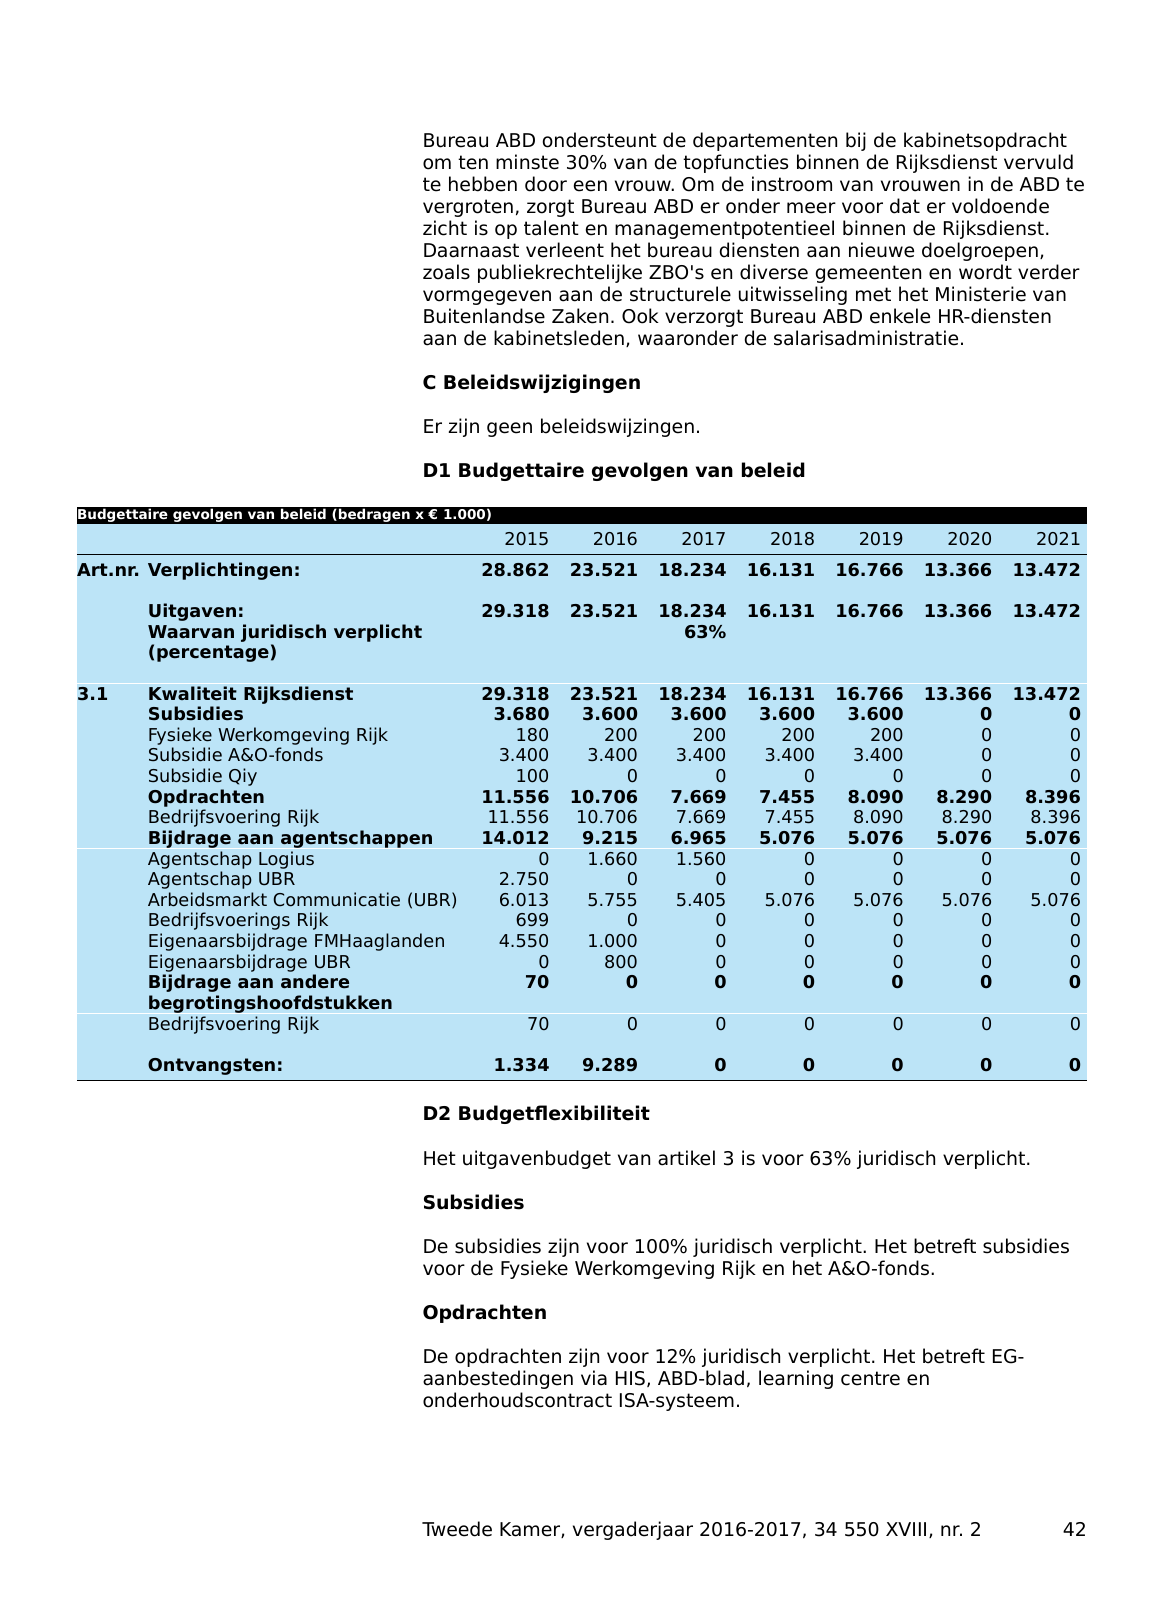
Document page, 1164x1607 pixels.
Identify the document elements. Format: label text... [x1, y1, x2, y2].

table_cell Subsidie Qiy [142, 766, 466, 787]
table_cell 6.013 [466, 890, 555, 910]
table_cell 29.318 [466, 684, 555, 704]
table_cell 200 [555, 725, 644, 745]
table_cell [466, 1034, 555, 1055]
table_cell 0 [644, 910, 732, 931]
table_cell 3.400 [466, 745, 555, 766]
table_cell 0 [732, 952, 821, 972]
table_cell [77, 524, 142, 554]
table_cell [77, 787, 142, 807]
table_cell 0 [555, 869, 644, 890]
table_cell 7.669 [644, 787, 732, 807]
table_cell [77, 1014, 142, 1034]
table_cell 70 [466, 972, 555, 1013]
table_cell [466, 580, 555, 601]
table_cell [77, 972, 142, 1013]
table_cell 1.660 [555, 849, 644, 869]
table_cell 2015 [466, 524, 555, 554]
table_cell [77, 1034, 142, 1055]
table_cell 13.366 [909, 555, 998, 580]
table_cell 7.455 [732, 807, 821, 828]
table_cell 23.521 [555, 601, 644, 622]
table_cell 11.556 [466, 807, 555, 828]
text De subsidies zijn voor 100% juridisch verplicht. Het betreft subsidies voor de Fysieke Werkomgeving Rijk en het A&O-fonds. [422, 1236, 1087, 1280]
table_cell 0 [732, 869, 821, 890]
table_cell 28.862 [466, 555, 555, 580]
table_cell 2016 [555, 524, 644, 554]
table_cell 0 [821, 910, 909, 931]
table_cell [77, 1055, 142, 1080]
table_cell 0 [998, 1055, 1087, 1080]
table_cell [142, 580, 466, 601]
table_cell 180 [466, 725, 555, 745]
table_cell 8.090 [821, 787, 909, 807]
table_cell 5.405 [644, 890, 732, 910]
table_cell 0 [821, 952, 909, 972]
table_cell [77, 601, 142, 622]
table_cell [466, 663, 555, 683]
table_cell 0 [732, 766, 821, 787]
table_cell 8.396 [998, 807, 1087, 828]
table_cell 18.234 [644, 601, 732, 622]
table_cell 0 [732, 849, 821, 869]
table_cell 11.556 [466, 787, 555, 807]
table_cell 2.750 [466, 869, 555, 890]
table_cell 0 [821, 766, 909, 787]
table_cell Kwaliteit Rijksdienst [142, 684, 466, 704]
table_cell 8.290 [909, 807, 998, 828]
table_cell 0 [909, 704, 998, 725]
table_cell [732, 663, 821, 683]
table_cell Subsidies [142, 704, 466, 725]
table_cell Uitgaven: [142, 601, 466, 622]
table_cell [77, 890, 142, 910]
table_cell [998, 663, 1087, 683]
table_cell [644, 1034, 732, 1055]
table_cell 0 [644, 972, 732, 1013]
table_cell 10.706 [555, 787, 644, 807]
table_cell 5.076 [998, 890, 1087, 910]
table_cell 0 [909, 910, 998, 931]
table_cell 1.000 [555, 931, 644, 952]
table_cell Bedrijfsvoerings Rijk [142, 910, 466, 931]
table_cell 3.400 [644, 745, 732, 766]
table_header Budgettaire gevolgen van beleid (bedragen x € 1.000) [77, 507, 1087, 523]
table_cell 0 [821, 1014, 909, 1034]
table_cell 13.366 [909, 601, 998, 622]
table_cell 0 [732, 1014, 821, 1034]
table_cell 2018 [732, 524, 821, 554]
table_cell 0 [998, 849, 1087, 869]
table_cell Bijdrage aan agentschappen [142, 828, 466, 848]
table_cell 2017 [644, 524, 732, 554]
table_cell 0 [909, 972, 998, 1013]
table_cell 8.396 [998, 787, 1087, 807]
table_cell 13.472 [998, 601, 1087, 622]
table_cell Ontvangsten: [142, 1055, 466, 1080]
table_cell 200 [821, 725, 909, 745]
table_cell 0 [555, 910, 644, 931]
table_cell 3.1 [77, 684, 142, 704]
table_cell 16.131 [732, 601, 821, 622]
table_cell 0 [998, 766, 1087, 787]
table_cell 14.012 [466, 828, 555, 848]
table_cell 0 [644, 766, 732, 787]
table_cell 7.455 [732, 787, 821, 807]
table_cell Eigenaarsbijdrage UBR [142, 952, 466, 972]
table_cell 0 [998, 725, 1087, 745]
table_cell [555, 622, 644, 663]
table_cell [77, 849, 142, 869]
table_cell 16.766 [821, 555, 909, 580]
table_cell 63% [644, 622, 732, 663]
table_cell 23.521 [555, 555, 644, 580]
table_cell 23.521 [555, 684, 644, 704]
subtitle D1 Budgettaire gevolgen van beleid [422, 460, 1087, 482]
table_cell Agentschap UBR [142, 869, 466, 890]
table_cell [142, 663, 466, 683]
table_cell [77, 869, 142, 890]
table_cell 3.600 [555, 704, 644, 725]
table_cell 0 [555, 972, 644, 1013]
table_cell 3.400 [732, 745, 821, 766]
table_cell 0 [644, 952, 732, 972]
table_cell [77, 663, 142, 683]
table_cell 0 [821, 972, 909, 1013]
table_cell Waarvan juridisch verplicht (percentage) [142, 622, 466, 663]
table_cell 0 [998, 869, 1087, 890]
table_cell 13.366 [909, 684, 998, 704]
subtitle Opdrachten [422, 1302, 1087, 1324]
table_cell [821, 663, 909, 683]
table_cell [644, 663, 732, 683]
table_cell [555, 663, 644, 683]
table_cell [732, 1034, 821, 1055]
table_cell 5.076 [732, 828, 821, 848]
table_cell [821, 580, 909, 601]
table_cell 18.234 [644, 684, 732, 704]
table_cell Opdrachten [142, 787, 466, 807]
table_cell 0 [644, 931, 732, 952]
table_cell 0 [821, 869, 909, 890]
table_cell 5.076 [821, 890, 909, 910]
table_cell 9.289 [555, 1055, 644, 1080]
table_cell Bijdrage aan andere begrotingshoofdstukken [142, 972, 466, 1013]
text De opdrachten zijn voor 12% juridisch verplicht. Het betreft EG-aanbestedingen via HIS, ABD-blad, learning centre en onderhoudscontract ISA-systeem. [422, 1346, 1087, 1412]
table_cell 0 [466, 952, 555, 972]
table_cell Fysieke Werkomgeving Rijk [142, 725, 466, 745]
table_cell [77, 622, 142, 663]
table_cell Subsidie A&O-fonds [142, 745, 466, 766]
table_cell 800 [555, 952, 644, 972]
table_cell 0 [821, 931, 909, 952]
table_cell 699 [466, 910, 555, 931]
table_cell Bedrijfsvoering Rijk [142, 807, 466, 828]
table_cell [77, 807, 142, 828]
table_cell [77, 745, 142, 766]
table_cell 5.076 [909, 890, 998, 910]
text Bureau ABD ondersteunt de departementen bij de kabinetsopdracht om ten minste 30% van de topfuncties binnen de Rijksdienst vervuld te hebben door een vrouw. Om de instroom van vrouwen in de ABD te vergroten, zorgt Bureau ABD er onder meer voor dat er voldoende zicht is op talent en managementpotentieel binnen de Rijksdienst. Daarnaast verleent het bureau diensten aan nieuwe doelgroepen, zoals publiekrechtelijke ZBO's en diverse gemeenten en wordt verder vormgegeven aan de structurele uitwisseling met het Ministerie van Buitenlandse Zaken. Ook verzorgt Bureau ABD enkele HR-diensten aan de kabinetsleden, waaronder de salarisadministratie. [422, 130, 1087, 350]
subtitle C Beleidswijzigingen [422, 372, 1087, 394]
text Het uitgavenbudget van artikel 3 is voor 63% juridisch verplicht. [422, 1147, 1087, 1169]
table_cell 0 [909, 725, 998, 745]
table_cell 0 [644, 1055, 732, 1080]
table_cell 0 [732, 1055, 821, 1080]
table_cell 0 [909, 1055, 998, 1080]
table_cell 0 [998, 972, 1087, 1013]
table_cell 18.234 [644, 555, 732, 580]
table_cell [732, 622, 821, 663]
table_cell [77, 704, 142, 725]
table_cell 16.766 [821, 684, 909, 704]
table_cell 1.560 [644, 849, 732, 869]
table_cell 0 [909, 766, 998, 787]
table_cell Bedrijfsvoering Rijk [142, 1014, 466, 1034]
table_cell 2021 [998, 524, 1087, 554]
table_cell 3.600 [821, 704, 909, 725]
table_cell [555, 1034, 644, 1055]
table_cell [821, 622, 909, 663]
table_cell 0 [909, 1014, 998, 1034]
table_cell 16.131 [732, 555, 821, 580]
table_cell 4.550 [466, 931, 555, 952]
table_cell 0 [644, 1014, 732, 1034]
table_cell 5.076 [998, 828, 1087, 848]
table_cell 2019 [821, 524, 909, 554]
table_cell 0 [909, 849, 998, 869]
table_cell 200 [732, 725, 821, 745]
table_cell Verplichtingen: [142, 555, 466, 580]
table_cell 70 [466, 1014, 555, 1034]
table_cell 0 [998, 1014, 1087, 1034]
table_cell 7.669 [644, 807, 732, 828]
table_cell 8.090 [821, 807, 909, 828]
table_cell [821, 1034, 909, 1055]
table_cell 3.600 [644, 704, 732, 725]
table_cell 100 [466, 766, 555, 787]
table_cell [77, 580, 142, 601]
table_cell 16.131 [732, 684, 821, 704]
table_cell [998, 622, 1087, 663]
table_cell 3.600 [732, 704, 821, 725]
table_cell 0 [732, 910, 821, 931]
table_cell 10.706 [555, 807, 644, 828]
table_cell Arbeidsmarkt Communicatie (UBR) [142, 890, 466, 910]
table_cell [77, 766, 142, 787]
table_cell [466, 622, 555, 663]
subtitle Subsidies [422, 1192, 1087, 1213]
table_cell Agentschap Logius [142, 849, 466, 869]
table_cell 0 [466, 849, 555, 869]
table_cell [77, 910, 142, 931]
table_cell 200 [644, 725, 732, 745]
table_cell 13.472 [998, 555, 1087, 580]
table_cell 9.215 [555, 828, 644, 848]
table_cell [909, 663, 998, 683]
table_cell 5.076 [732, 890, 821, 910]
table_cell 8.290 [909, 787, 998, 807]
table_cell 0 [998, 745, 1087, 766]
table_cell 29.318 [466, 601, 555, 622]
subtitle D2 Budgetflexibiliteit [422, 1103, 1087, 1125]
table_cell 0 [998, 931, 1087, 952]
table_cell 1.334 [466, 1055, 555, 1080]
table_cell 16.766 [821, 601, 909, 622]
table_cell 0 [732, 972, 821, 1013]
table_cell 0 [555, 766, 644, 787]
table_cell [998, 1034, 1087, 1055]
table_cell [77, 931, 142, 952]
table_cell 0 [555, 1014, 644, 1034]
table_cell 2020 [909, 524, 998, 554]
table_cell 5.076 [909, 828, 998, 848]
table_cell [142, 524, 466, 554]
table_cell 6.965 [644, 828, 732, 848]
table_cell [142, 1034, 466, 1055]
table_cell [555, 580, 644, 601]
table_cell 5.755 [555, 890, 644, 910]
table_cell 0 [644, 869, 732, 890]
table_cell 0 [998, 952, 1087, 972]
table_cell [909, 580, 998, 601]
table_cell 0 [998, 910, 1087, 931]
table_cell 3.400 [555, 745, 644, 766]
table_cell Art.nr. [77, 555, 142, 580]
table_cell 3.400 [821, 745, 909, 766]
table_cell 0 [909, 931, 998, 952]
table_cell [77, 952, 142, 972]
table_cell 0 [909, 952, 998, 972]
table_cell [77, 725, 142, 745]
table_cell 0 [821, 1055, 909, 1080]
table_cell Eigenaarsbijdrage FMHaaglanden [142, 931, 466, 952]
table_cell [77, 828, 142, 848]
table_cell [909, 622, 998, 663]
table_cell 0 [821, 849, 909, 869]
table_cell [732, 580, 821, 601]
table_cell 0 [909, 745, 998, 766]
table_cell 5.076 [821, 828, 909, 848]
table_cell [909, 1034, 998, 1055]
table_cell 0 [998, 704, 1087, 725]
table_cell 0 [732, 931, 821, 952]
table_cell [644, 580, 732, 601]
table_cell 0 [909, 869, 998, 890]
table_cell 3.680 [466, 704, 555, 725]
table_cell [998, 580, 1087, 601]
table_cell 13.472 [998, 684, 1087, 704]
text Er zijn geen beleidswijzingen. [422, 416, 1087, 438]
